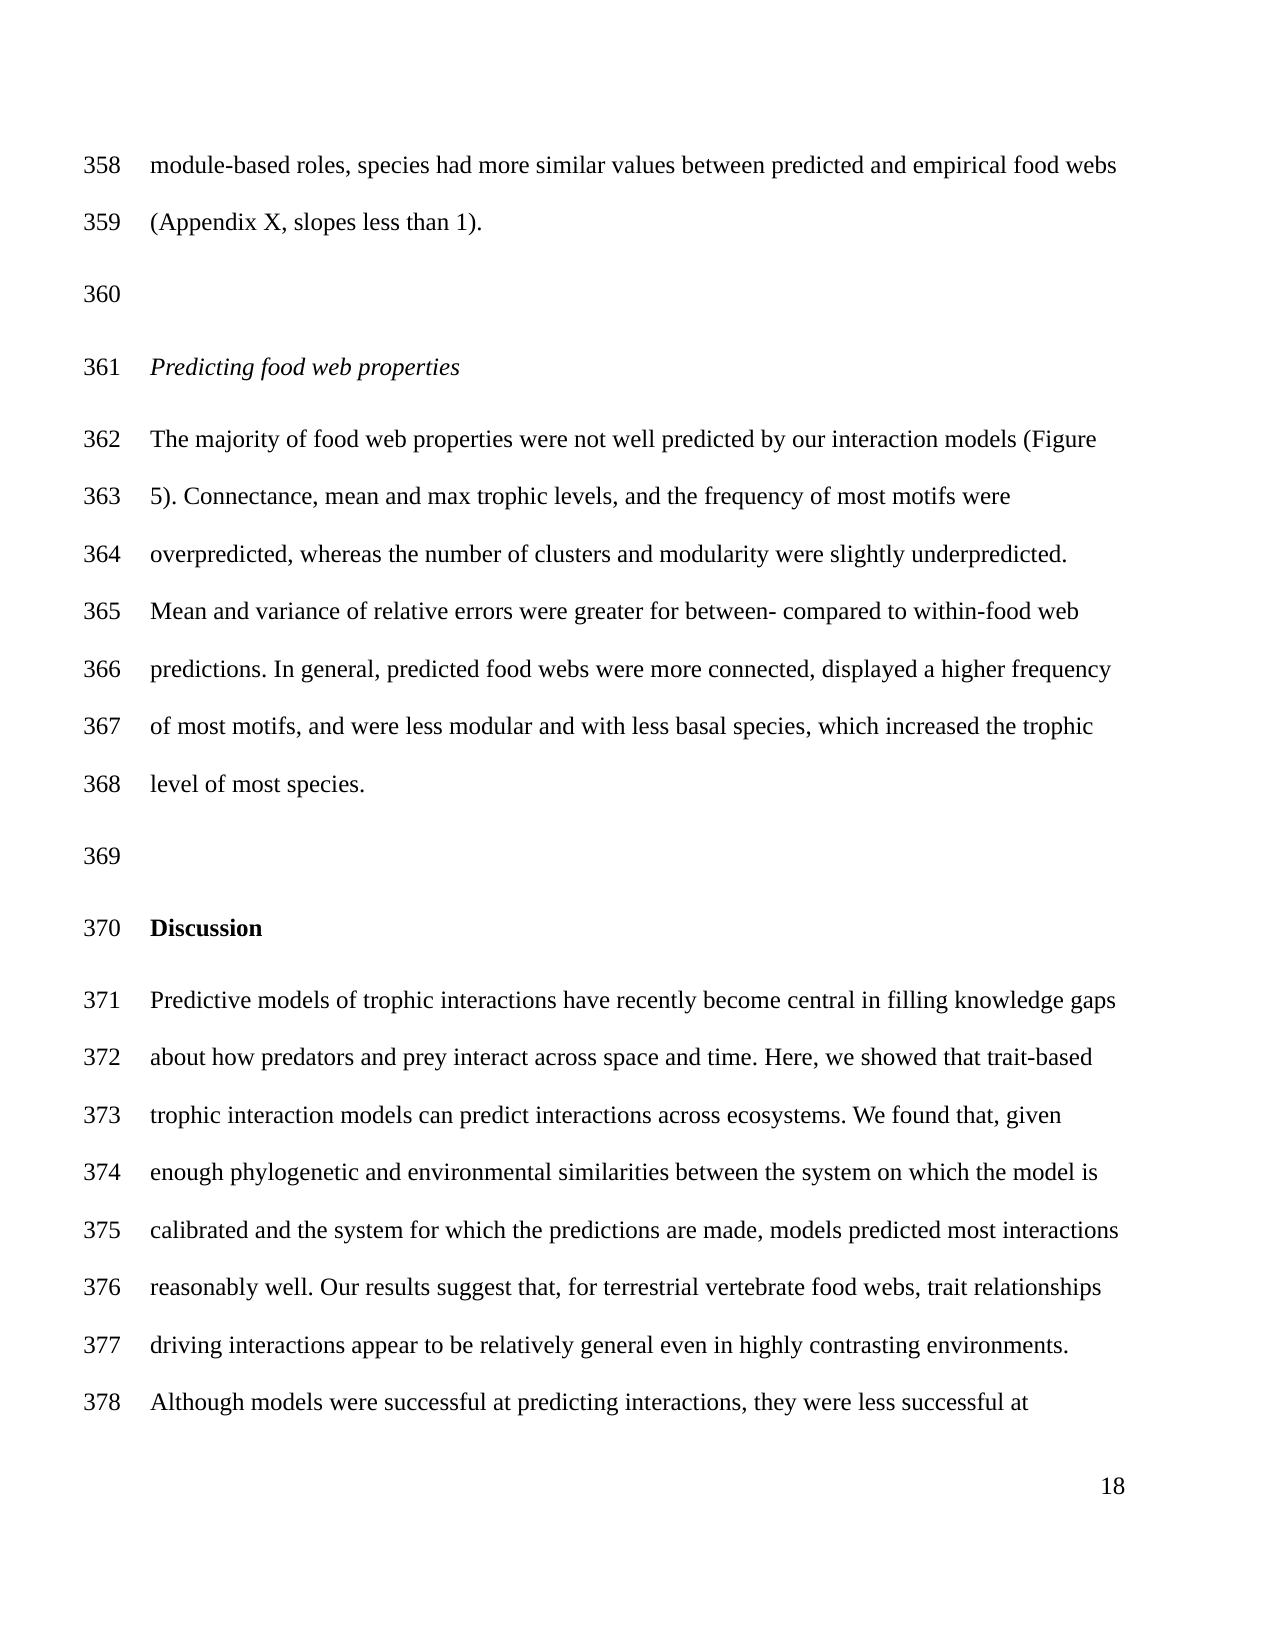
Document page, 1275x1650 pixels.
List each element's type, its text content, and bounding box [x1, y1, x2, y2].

text module-based roles, species had more similar values between predicted and empirical food webs (Appendix X, slopes less than 1). [150, 150, 1125, 236]
text Predicting food web properties [150, 352, 1125, 380]
text Discussion [150, 913, 1125, 942]
text The majority of food web properties were not well predicted by our interaction models (Figure 5). Connectance, mean and max trophic levels, and the frequency of most motifs were overpredicted, whereas the number of clusters and modularity were slightly underpredicted. Mean and variance of relative errors were greater for between- compared to within-food web predictions. In general, predicted food webs were more connected, displayed a higher frequency of most motifs, and were less modular and with less basal species, which increased the trophic level of most species. [150, 424, 1125, 797]
text Predictive models of trophic interactions have recently become central in filling knowledge gaps about how predators and prey interact across space and time. Here, we showed that trait-based trophic interaction models can predict interactions across ecosystems. We found that, given enough phylogenetic and environmental similarities between the system on which the model is calibrated and the system for which the predictions are made, models predicted most interactions reasonably well. Our results suggest that, for terrestrial vertebrate food webs, trait relationships driving interactions appear to be relatively general even in highly contrasting environments. Although models were successful at predicting interactions, they were less successful at [150, 985, 1125, 1416]
